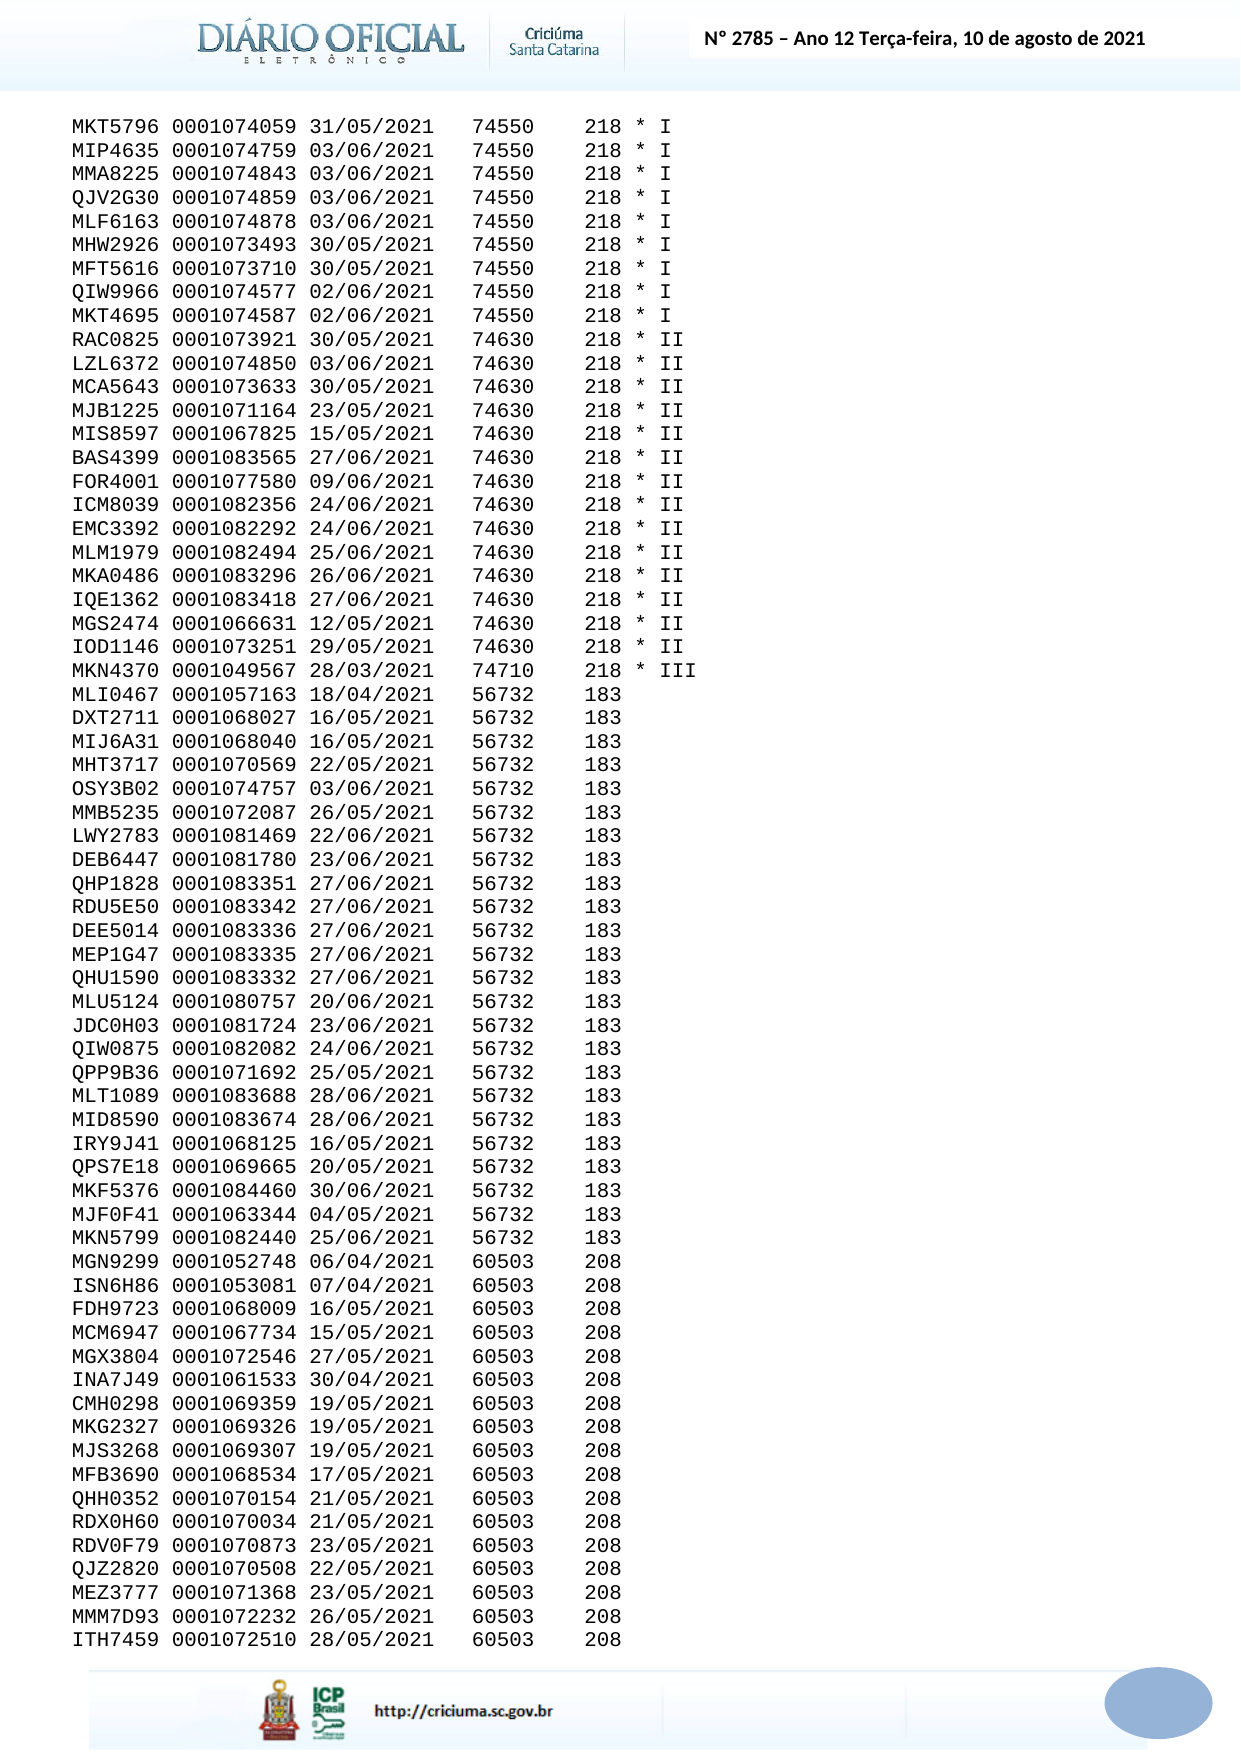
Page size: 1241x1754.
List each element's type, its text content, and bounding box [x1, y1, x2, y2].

text MIP4635 0001074759 03/06/2021 74550 218 * I [59, 140, 1181, 163]
text MEZ3777 0001071368 23/05/2021 60503 208 [59, 1582, 1181, 1606]
text ITH7459 0001072510 28/05/2021 60503 208 [59, 1629, 1181, 1653]
text MLI0467 0001057163 18/04/2021 56732 183 [59, 683, 1181, 707]
text MLM1979 0001082494 25/06/2021 74630 218 * II [59, 542, 1181, 565]
text MJF0F41 0001063344 04/05/2021 56732 183 [59, 1204, 1181, 1227]
text MGX3804 0001072546 27/05/2021 60503 208 [59, 1346, 1181, 1369]
text QPS7E18 0001069665 20/05/2021 56732 183 [59, 1156, 1181, 1180]
text MCM6947 0001067734 15/05/2021 60503 208 [59, 1322, 1181, 1346]
text QHU1590 0001083332 27/06/2021 56732 183 [59, 967, 1181, 991]
text MJB1225 0001071164 23/05/2021 74630 218 * II [59, 400, 1181, 423]
text QJZ2820 0001070508 22/05/2021 60503 208 [59, 1558, 1181, 1582]
text MID8590 0001083674 28/06/2021 56732 183 [59, 1109, 1181, 1133]
text MGN9299 0001052748 06/04/2021 60503 208 [59, 1251, 1181, 1275]
text MIJ6A31 0001068040 16/05/2021 56732 183 [59, 731, 1181, 754]
text MKN5799 0001082440 25/06/2021 56732 183 [59, 1227, 1181, 1251]
text DEE5014 0001083336 27/06/2021 56732 183 [59, 920, 1181, 944]
text RAC0825 0001073921 30/05/2021 74630 218 * II [59, 329, 1181, 352]
text FOR4001 0001077580 09/06/2021 74630 218 * II [59, 471, 1181, 494]
text LZL6372 0001074850 03/06/2021 74630 218 * II [59, 352, 1181, 376]
text MMB5235 0001072087 26/05/2021 56732 183 [59, 802, 1181, 825]
text MLF6163 0001074878 03/06/2021 74550 218 * I [59, 211, 1181, 234]
text CMH0298 0001069359 19/05/2021 60503 208 [59, 1393, 1181, 1417]
text MKA0486 0001083296 26/06/2021 74630 218 * II [59, 565, 1181, 589]
text MKG2327 0001069326 19/05/2021 60503 208 [59, 1417, 1181, 1440]
text INA7J49 0001061533 30/04/2021 60503 208 [59, 1369, 1181, 1393]
text FDH9723 0001068009 16/05/2021 60503 208 [59, 1298, 1181, 1322]
text MFT5616 0001073710 30/05/2021 74550 218 * I [59, 258, 1181, 282]
text ICM8039 0001082356 24/06/2021 74630 218 * II [59, 494, 1181, 518]
text MEP1G47 0001083335 27/06/2021 56732 183 [59, 944, 1181, 967]
text MMM7D93 0001072232 26/05/2021 60503 208 [59, 1606, 1181, 1629]
text MFB3690 0001068534 17/05/2021 60503 208 [59, 1464, 1181, 1487]
text IOD1146 0001073251 29/05/2021 74630 218 * II [59, 636, 1181, 660]
text JDC0H03 0001081724 23/06/2021 56732 183 [59, 1014, 1181, 1038]
text MGS2474 0001066631 12/05/2021 74630 218 * II [59, 613, 1181, 636]
text MKT4695 0001074587 02/06/2021 74550 218 * I [59, 305, 1181, 329]
text QIW9966 0001074577 02/06/2021 74550 218 * I [59, 282, 1181, 305]
text MLT1089 0001083688 28/06/2021 56732 183 [59, 1086, 1181, 1109]
text RDU5E50 0001083342 27/06/2021 56732 183 [59, 896, 1181, 920]
text QHH0352 0001070154 21/05/2021 60503 208 [59, 1487, 1181, 1511]
text MKN4370 0001049567 28/03/2021 74710 218 * III [59, 660, 1181, 683]
text IQE1362 0001083418 27/06/2021 74630 218 * II [59, 589, 1181, 613]
text MHT3717 0001070569 22/05/2021 56732 183 [59, 754, 1181, 778]
text QIW0875 0001082082 24/06/2021 56732 183 [59, 1038, 1181, 1062]
text QHP1828 0001083351 27/06/2021 56732 183 [59, 873, 1181, 896]
text ISN6H86 0001053081 07/04/2021 60503 208 [59, 1275, 1181, 1298]
text MLU5124 0001080757 20/06/2021 56732 183 [59, 991, 1181, 1014]
text IRY9J41 0001068125 16/05/2021 56732 183 [59, 1133, 1181, 1156]
text RDV0F79 0001070873 23/05/2021 60503 208 [59, 1535, 1181, 1558]
text MKF5376 0001084460 30/06/2021 56732 183 [59, 1180, 1181, 1204]
text MCA5643 0001073633 30/05/2021 74630 218 * II [59, 376, 1181, 400]
text MJS3268 0001069307 19/05/2021 60503 208 [59, 1440, 1181, 1464]
text BAS4399 0001083565 27/06/2021 74630 218 * II [59, 447, 1181, 471]
text QJV2G30 0001074859 03/06/2021 74550 218 * I [59, 187, 1181, 211]
text LWY2783 0001081469 22/06/2021 56732 183 [59, 825, 1181, 849]
text MKT5796 0001074059 31/05/2021 74550 218 * I [59, 116, 1181, 140]
text EMC3392 0001082292 24/06/2021 74630 218 * II [59, 518, 1181, 542]
text MMA8225 0001074843 03/06/2021 74550 218 * I [59, 163, 1181, 187]
text OSY3B02 0001074757 03/06/2021 56732 183 [59, 778, 1181, 802]
text MHW2926 0001073493 30/05/2021 74550 218 * I [59, 234, 1181, 258]
text QPP9B36 0001071692 25/05/2021 56732 183 [59, 1062, 1181, 1086]
text MIS8597 0001067825 15/05/2021 74630 218 * II [59, 423, 1181, 447]
text DEB6447 0001081780 23/06/2021 56732 183 [59, 849, 1181, 873]
text DXT2711 0001068027 16/05/2021 56732 183 [59, 707, 1181, 731]
text RDX0H60 0001070034 21/05/2021 60503 208 [59, 1511, 1181, 1535]
